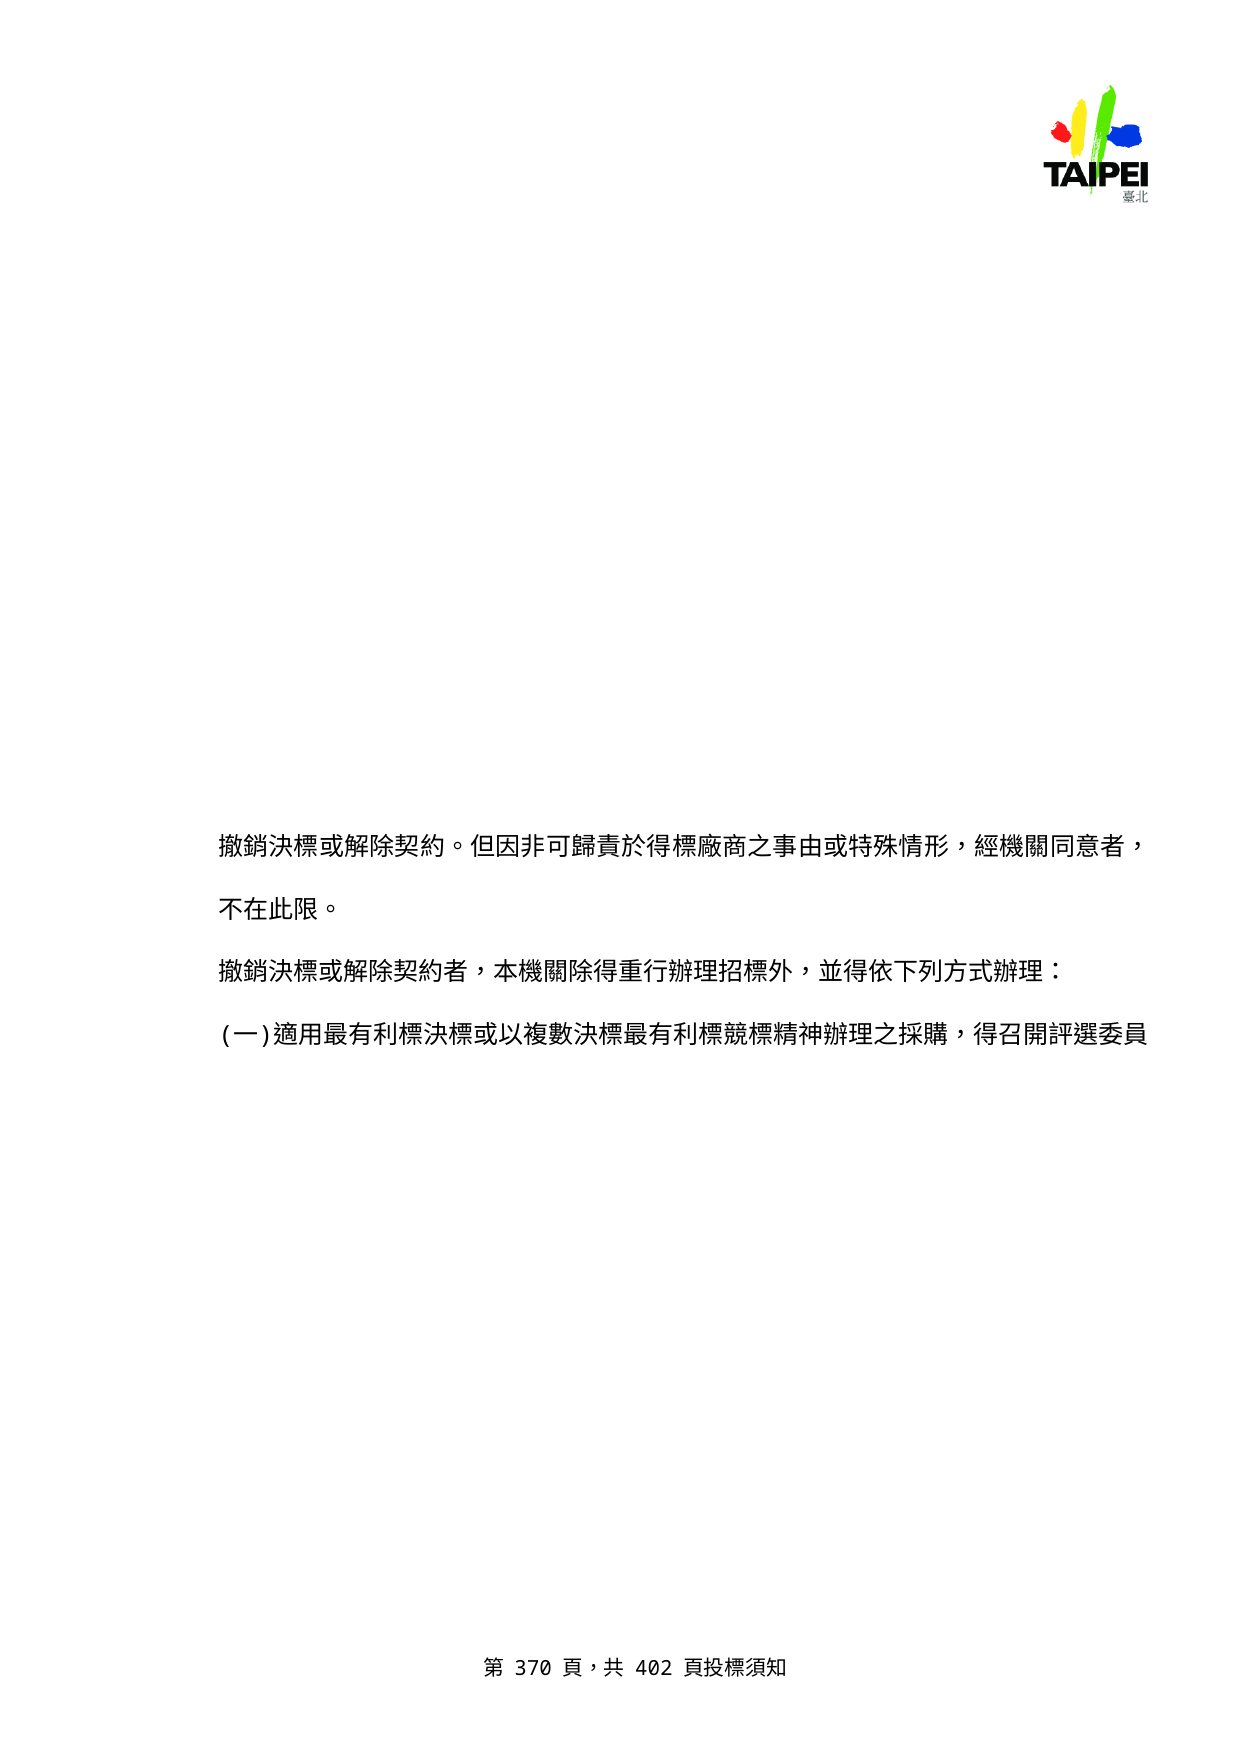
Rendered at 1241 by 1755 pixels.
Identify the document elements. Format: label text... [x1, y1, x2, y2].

text 撤銷決標或解除契約者，本機關除得重行辦理招標外，並得依下列方式辦理： [218, 928, 1152, 991]
text 撤銷決標或解除契約。但因非可歸責於得標廠商之事由或特殊情形，經機關同意者，不在此限。 [118, 803, 1152, 928]
text (一)適用最有利標決標或以複數決標最有利標競標精神辦理之採購，得召開評選委員 [218, 991, 1152, 1053]
